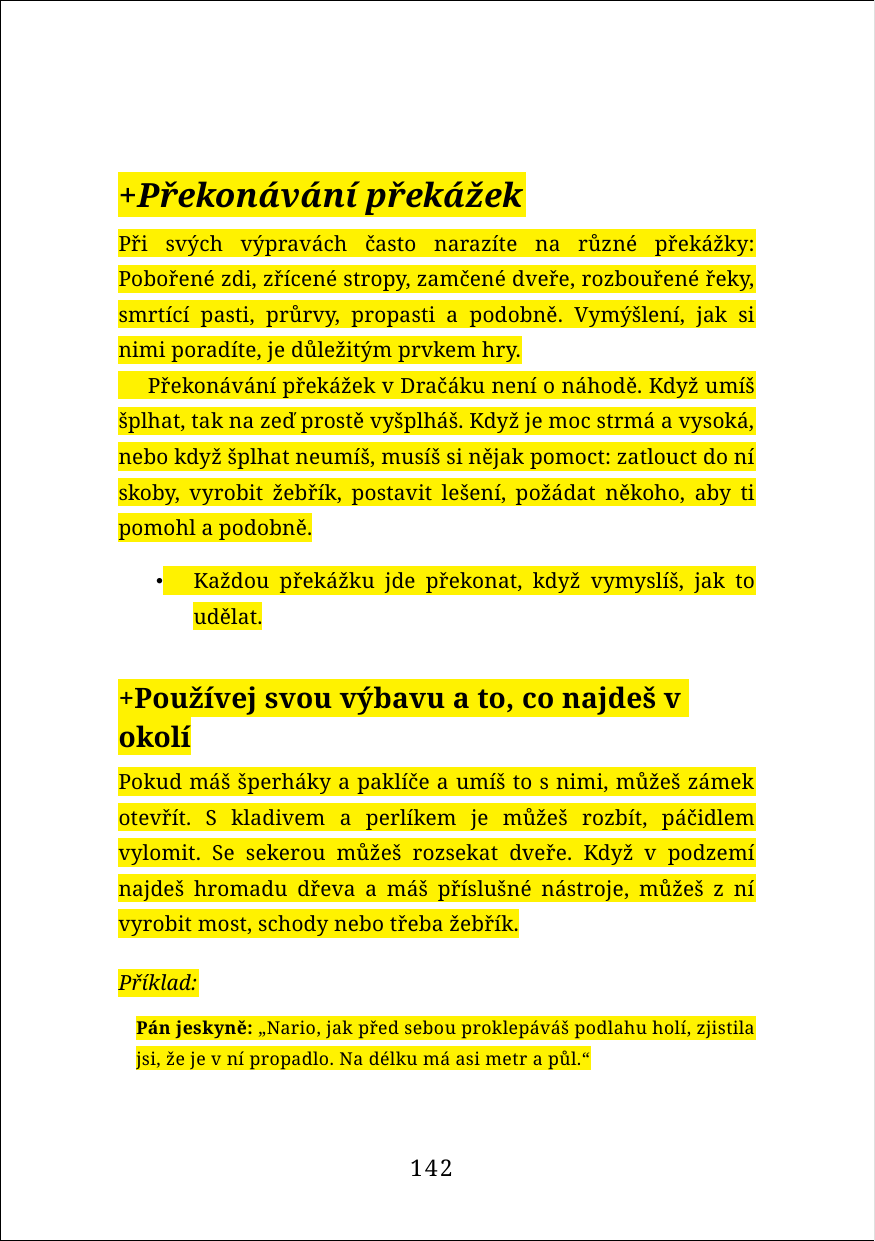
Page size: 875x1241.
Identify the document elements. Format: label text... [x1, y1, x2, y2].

text Pán jeskyně: „Nario, jak před sebou proklepáváš podlahu holí, zjistila jsi, že je v ní propadlo. Na délku má asi metr a půl.“ [136, 1016, 756, 1070]
list Každou překážku jde překonat, když vymyslíš, jak to udělat. [156, 566, 756, 630]
text Při svých výpravách často narazíte na různé překážky: Pobořené zdi, zřícené stropy, zamčené dveře, rozbouřené řeky, smrtící pasti, průrvy, propasti a podobně. Vymýšlení, jak si nimi poradíte, je důležitým prvkem hry. Překonávání překážek v Dračáku není o náhodě. Když umíš šplhat, tak na zeď prostě vyšplháš. Když je moc strmá a vysoká, nebo když šplhat neumíš, musíš si nějak pomoct: zatlouct do ní skoby, vyrobit žebřík, postavit lešení, požádat někoho, aby ti pomohl a podobně. [118, 229, 756, 542]
subtitle +Překonávání překážek [118, 172, 756, 217]
subtitle +Používej svou výbavu a to, co najdeš v okolí [118, 679, 756, 755]
text Příklad: [118, 968, 756, 997]
text Pokud máš šperháky a paklíče a umíš to s nimi, můžeš zámek otevřít. S kladivem a perlíkem je můžeš rozbít, páčidlem vylomit. Se sekerou můžeš rozsekat dveře. Když v podzemí najdeš hromadu dřeva a máš příslušné nástroje, můžeš z ní vyrobit most, schody nebo třeba žebřík. [118, 767, 756, 938]
